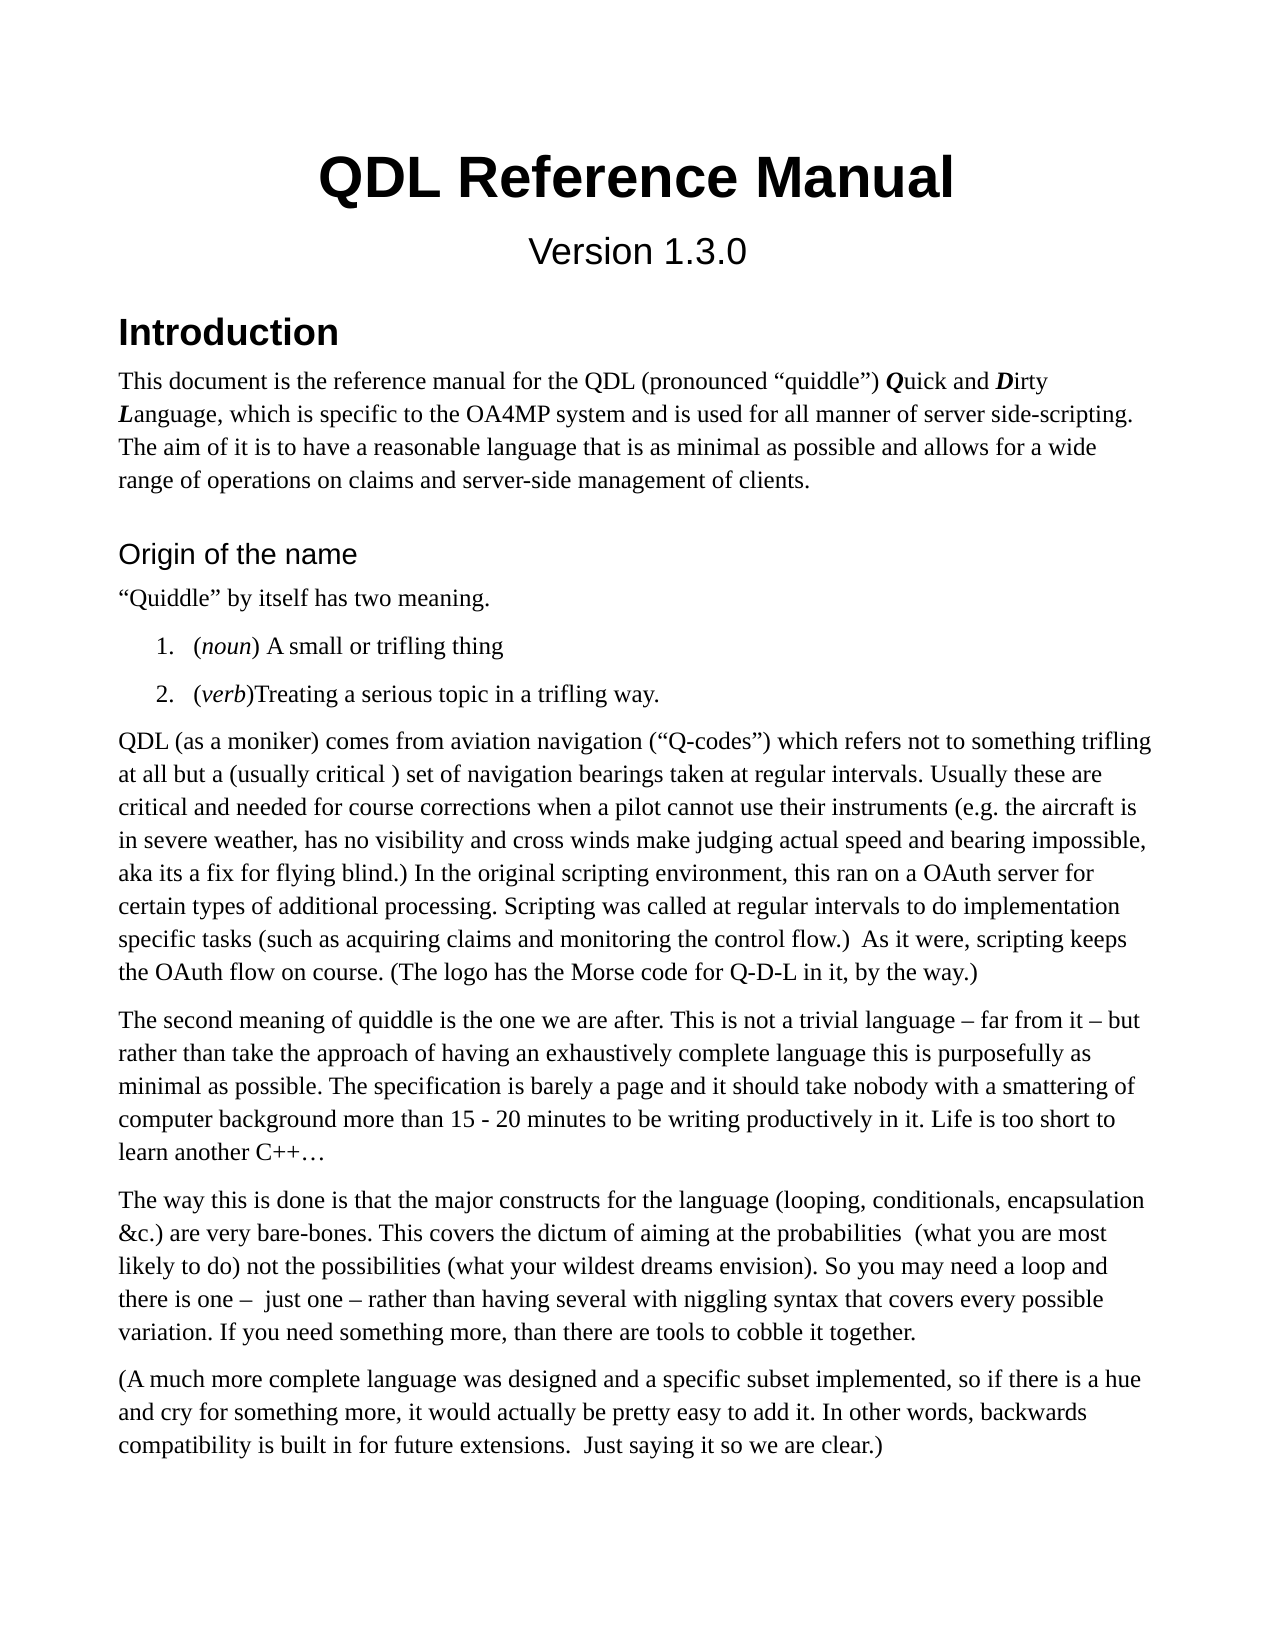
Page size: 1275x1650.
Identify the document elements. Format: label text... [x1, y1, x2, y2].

text The way this is done is that the major constructs for the language (looping, conditionals, encapsulation &c.) are very bare-bones. This covers the dictum of aiming at the probabilities (what you are most likely to do) not the possibilities (what your wildest dreams envision). So you may need a loop and there is one – just one – rather than having several with niggling syntax that covers every possible variation. If you need something more, than there are tools to cobble it together. [118, 1185, 1157, 1346]
text (A much more complete language was designed and a specific subset implemented, so if there is a hue and cry for something more, it would actually be pretty easy to add it. In other words, backwards compatibility is built in for future extensions. Just saying it so we are clear.) [118, 1364, 1157, 1459]
subtitle Version 1.3.0 [118, 229, 1157, 272]
subtitle Origin of the name [118, 537, 1157, 571]
title QDL Reference Manual [118, 143, 1157, 210]
text QDL (as a moniker) comes from aviation navigation (“Q-codes”) which refers not to something trifling at all but a (usually critical ) set of navigation bearings taken at regular intervals. Usually these are critical and needed for course corrections when a pilot cannot use their instruments (e.g. the aircraft is in severe weather, has no visibility and cross winds make judging actual speed and bearing impossible, aka its a fix for flying blind.) In the original scripting environment, this ran on a OAuth server for certain types of additional processing. Scripting was called at regular intervals to do implementation specific tasks (such as acquiring claims and monitoring the control flow.) As it were, scripting keeps the OAuth flow on course. (The logo has the Morse code for Q-D-L in it, by the way.) [118, 726, 1157, 986]
list (noun) A small or trifling thing [156, 631, 1157, 660]
list (verb)Treating a serious topic in a trifling way. [156, 679, 1157, 707]
text “Quiddle” by itself has two meaning. [118, 583, 1157, 612]
text This document is the reference manual for the QDL (pronounced “quiddle”) Quick and Dirty Language, which is specific to the OA4MP system and is used for all manner of server side-scripting. The aim of it is to have a reasonable language that is as minimal as possible and allows for a wide range of operations on claims and server-side management of clients. [118, 366, 1157, 493]
text The second meaning of quiddle is the one we are after. This is not a trivial language – far from it – but rather than take the approach of having an exhaustively complete language this is purposefully as minimal as possible. The specification is barely a page and it should take nobody with a smattering of computer background more than 15 - 20 minutes to be writing productively in it. Life is too short to learn another C++… [118, 1005, 1157, 1166]
subtitle Introduction [118, 309, 1157, 353]
